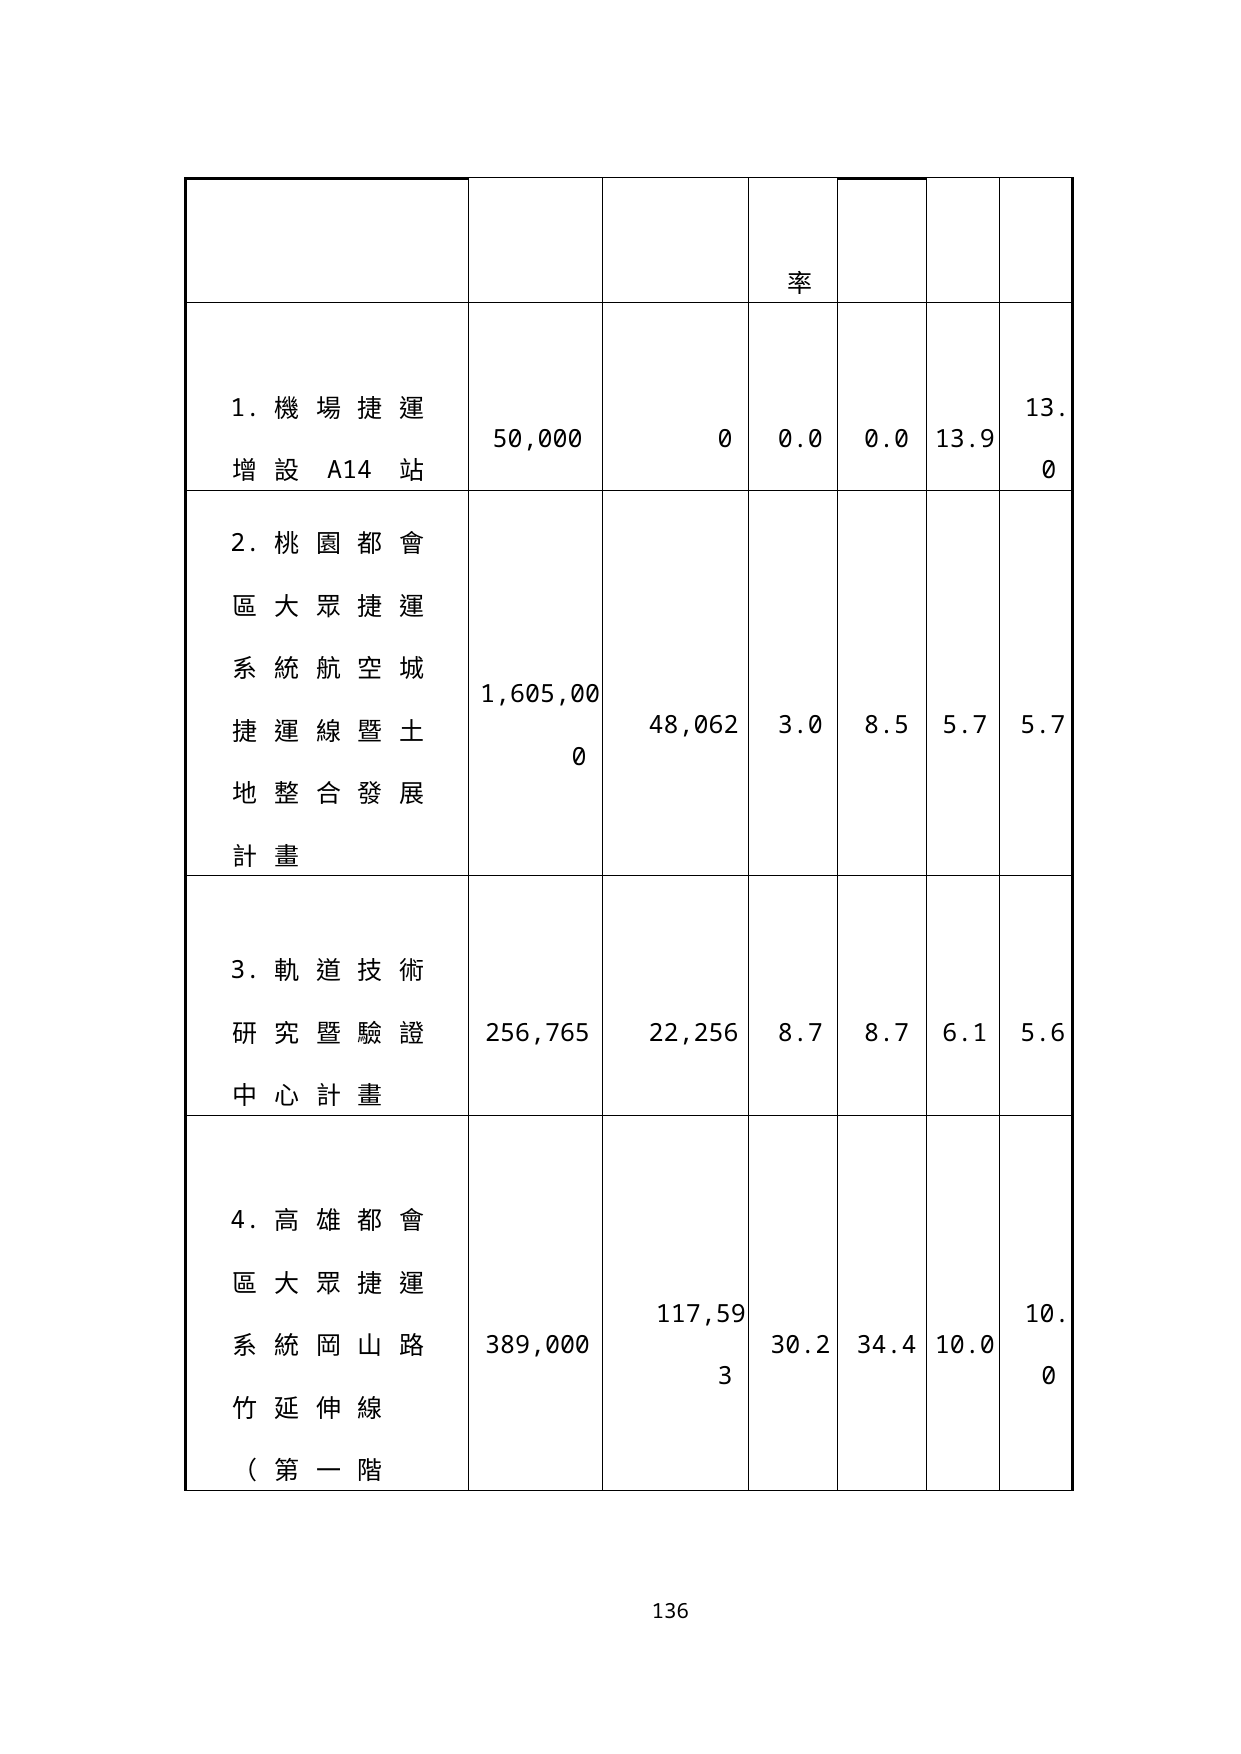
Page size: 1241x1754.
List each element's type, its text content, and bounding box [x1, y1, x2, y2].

table_cell 4.高雄都會區大眾捷運系統岡山路竹延伸線（第一階 [187, 1116, 468, 1490]
table_cell 3.軌道技術研究暨驗證中心計畫 [187, 876, 468, 1115]
table_cell [469, 178, 602, 302]
table_cell 117,593 [603, 1116, 748, 1490]
table_cell 10.0 [1000, 1116, 1071, 1490]
table_cell 3.0 [749, 491, 837, 875]
table_cell 0 [603, 303, 748, 490]
table_cell [1000, 178, 1071, 302]
table_cell 0.0 [838, 303, 926, 490]
table_cell 22,256 [603, 876, 748, 1115]
table_cell 2.桃園都會區大眾捷運系統航空城捷運線暨土地整合發展計畫 [187, 491, 468, 875]
table_cell 389,000 [469, 1116, 602, 1490]
table_cell 1,605,000 [469, 491, 602, 875]
table_cell 率 [749, 178, 837, 302]
table_header [187, 180, 468, 302]
table_cell 5.7 [1000, 491, 1071, 875]
table_cell 30.2 [749, 1116, 837, 1490]
table_cell 8.5 [838, 491, 926, 875]
table_cell 5.7 [927, 491, 999, 875]
table_cell 256,765 [469, 876, 602, 1115]
table_cell 8.7 [838, 876, 926, 1115]
table_cell 34.4 [838, 1116, 926, 1490]
table_cell 10.0 [927, 1116, 999, 1490]
table_cell 6.1 [927, 876, 999, 1115]
table_cell [603, 178, 748, 302]
table_cell 0.0 [749, 303, 837, 490]
table_cell 13.0 [1000, 303, 1071, 490]
table_cell [927, 178, 999, 302]
table_cell 50,000 [469, 303, 602, 490]
table_header [838, 180, 926, 302]
table_cell 8.7 [749, 876, 837, 1115]
table_cell 48,062 [603, 491, 748, 875]
table_cell 5.6 [1000, 876, 1071, 1115]
table_cell 13.9 [927, 303, 999, 490]
table_cell 1.機場捷運增設A14站 [187, 303, 468, 490]
